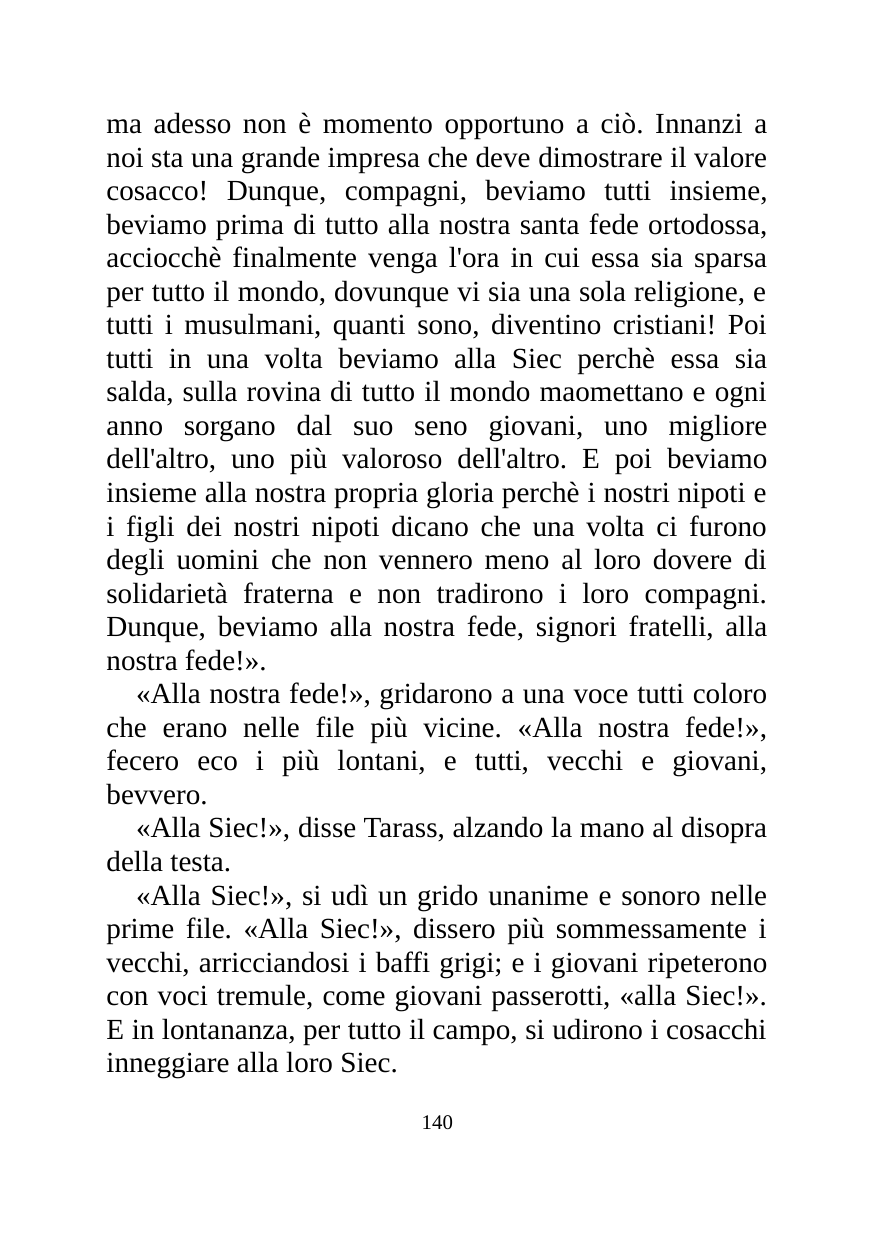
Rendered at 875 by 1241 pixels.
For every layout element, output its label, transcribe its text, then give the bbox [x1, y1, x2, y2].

text «Alla Siec!», si udì un grido unanime e sonoro nelle prime file. «Alla Siec!», dissero più sommessamente i vecchi, arricciandosi i baffi grigi; e i giovani ripeterono con voci tremule, come giovani passerotti, «alla Siec!». E in lontananza, per tutto il campo, si udirono i cosacchi inneggiare alla loro Siec. [106, 878, 768, 1079]
text «Alla nostra fede!», gridarono a una voce tutti coloro che erano nelle file più vicine. «Alla nostra fede!», fecero eco i più lontani, e tutti, vecchi e giovani, bevvero. [106, 676, 768, 811]
text ma adesso non è momento opportuno a ciò. Innanzi a noi sta una grande impresa che deve dimostrare il valore cosacco! Dunque, compagni, beviamo tutti insieme, beviamo prima di tutto alla nostra santa fede ortodossa, acciocchè finalmente venga l'ora in cui essa sia sparsa per tutto il mondo, dovunque vi sia una sola religione, e tutti i musulmani, quanti sono, diventino cristiani! Poi tutti in una volta beviamo alla Siec perchè essa sia salda, sulla rovina di tutto il mondo maomettano e ogni anno sorgano dal suo seno giovani, uno migliore dell'altro, uno più valoroso dell'altro. E poi beviamo insieme alla nostra propria gloria perchè i nostri nipoti e i figli dei nostri nipoti dicano che una volta ci furono degli uomini che non vennero meno al loro dovere di solidarietà fraterna e non tradirono i loro compagni. Dunque, beviamo alla nostra fede, signori fratelli, alla nostra fede!». [106, 106, 768, 676]
text «Alla Siec!», disse Tarass, alzando la mano al disopra della testa. [106, 811, 768, 878]
